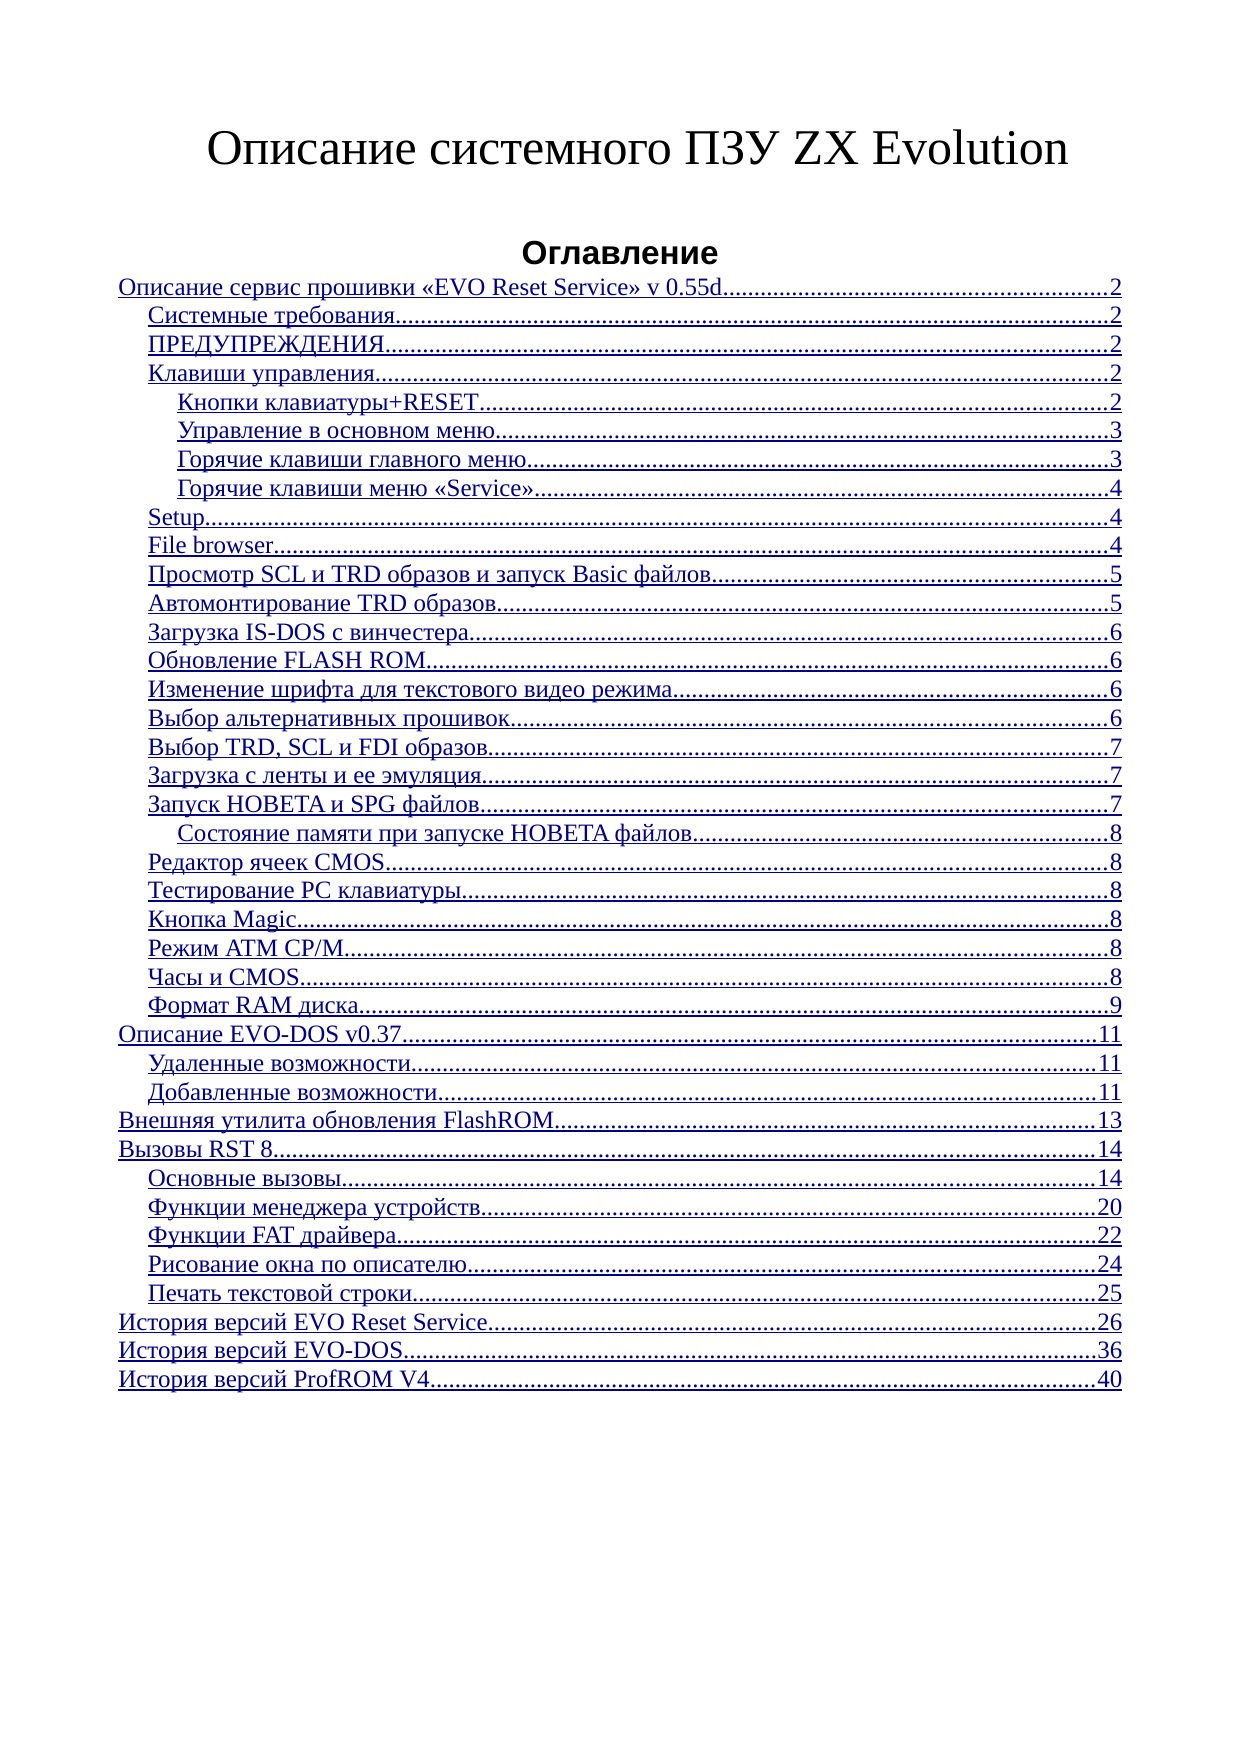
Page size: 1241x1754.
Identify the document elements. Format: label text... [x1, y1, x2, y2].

text Загрузка IS-DOS с винчестера 6 [148, 617, 1122, 642]
text Добавленные возможности 11 [148, 1077, 1122, 1102]
text Описание системного ПЗУ ZX Evolution [118, 118, 1122, 176]
text Запуск HOBETA и SPG файлов 7 [148, 789, 1122, 814]
text Тестирование PC клавиатуры 8 [148, 875, 1122, 900]
text Режим ATM CP/M 8 [148, 933, 1122, 958]
text Функции FAT драйвера 22 [148, 1220, 1122, 1245]
text Формат RAM диска 9 [148, 990, 1122, 1015]
text Состояние памяти при запуске HOBETA файлов 8 [177, 818, 1122, 843]
text История версий ProfROM V4 40 [118, 1364, 1122, 1389]
text Выбор TRD, SCL и FDI образов 7 [148, 732, 1122, 757]
text Описание EVO-DOS v0.37 11 [118, 1019, 1122, 1044]
text Управление в основном меню 3 [177, 415, 1122, 440]
text Автомонтирование TRD образов 5 [148, 588, 1122, 613]
text Вызовы RST 8 14 [118, 1134, 1122, 1159]
text Часы и CMOS 8 [148, 962, 1122, 987]
text Setup 4 [148, 502, 1122, 527]
text Клавиши управления 2 [148, 358, 1122, 383]
text Удаленные возможности 11 [148, 1048, 1122, 1073]
text Кнопка Magic 8 [148, 904, 1122, 929]
text Основные вызовы 14 [148, 1163, 1122, 1188]
text Обновление FLASH ROM 6 [148, 645, 1122, 670]
text История версий EVO Reset Service 26 [118, 1307, 1122, 1332]
text Функции менеджера устройств 20 [148, 1192, 1122, 1217]
text Рисование окна по описателю 24 [148, 1249, 1122, 1274]
text Горячие клавиши главного меню 3 [177, 444, 1122, 469]
text Редактор ячеек CMOS 8 [148, 847, 1122, 872]
text Изменение шрифта для текстового видео режима 6 [148, 674, 1122, 699]
text Просмотр SCL и TRD образов и запуск Basic файлов 5 [148, 559, 1122, 584]
text Горячие клавиши меню «Service» 4 [177, 473, 1122, 498]
text File browser 4 [148, 530, 1122, 555]
text Внешняя утилита обновления FlashROM 13 [118, 1105, 1122, 1130]
text Выбор альтернативных прошивок 6 [148, 703, 1122, 728]
text Печать текстовой строки 25 [148, 1278, 1122, 1303]
text Описание сервис прошивки «EVO Reset Service» v 0.55d 2 [118, 272, 1122, 297]
text Кнопки клавиатуры+RESET 2 [177, 387, 1122, 412]
text Системные требования 2 [148, 300, 1122, 325]
subtitle Оглавление [118, 233, 1122, 272]
text Загрузка с ленты и ее эмуляция 7 [148, 760, 1122, 785]
text ПРЕДУПРЕЖДЕНИЯ 2 [148, 329, 1122, 354]
text История версий EVO-DOS 36 [118, 1335, 1122, 1360]
